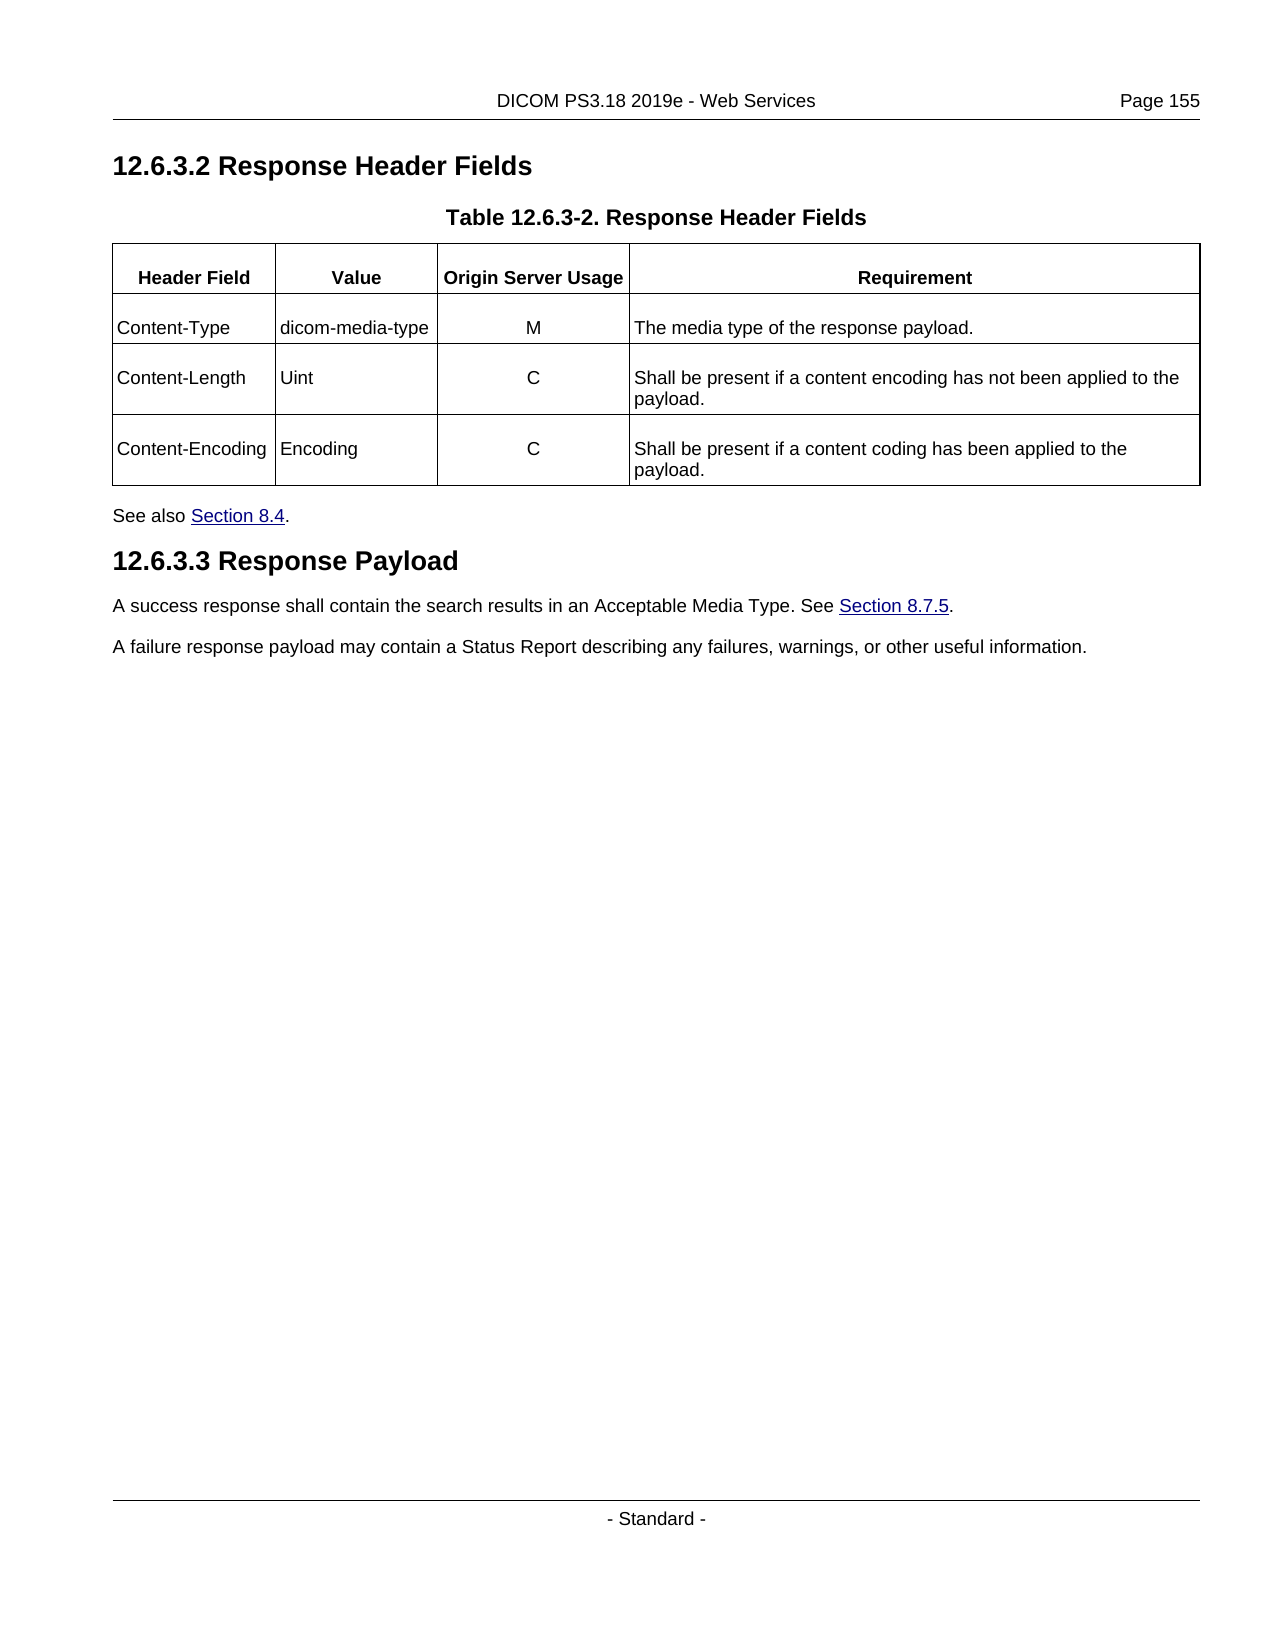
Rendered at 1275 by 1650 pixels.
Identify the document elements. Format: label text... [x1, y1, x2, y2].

table_cell Shall be present if a content coding has been applied to the payload. [630, 415, 1199, 485]
table_header Header Field [113, 244, 275, 293]
table_cell Content-Encoding [113, 415, 275, 485]
text A success response shall contain the search results in an Acceptable Media Type. See Section 8.7.5. [112, 595, 1200, 617]
table_header Origin Server Usage [438, 244, 629, 293]
text 12.6.3.3 Response Payload [112, 545, 1200, 576]
table_cell C [438, 415, 629, 485]
table_cell Uint [276, 344, 437, 414]
table_cell C [438, 344, 629, 414]
table_cell M [438, 294, 629, 342]
text 12.6.3.2 Response Header Fields [112, 150, 1200, 181]
table_header Requirement [630, 244, 1199, 293]
table_cell Content-Length [113, 344, 275, 414]
table_cell dicom-media-type [276, 294, 437, 342]
table_cell Encoding [276, 415, 437, 485]
text Table 12.6.3-2. Response Header Fields [112, 204, 1200, 229]
text A failure response payload may contain a Status Report describing any failures, warnings, or other useful information. [112, 635, 1200, 657]
table_header Value [276, 244, 437, 293]
table_cell Content-Type [113, 294, 275, 342]
text See also Section 8.4. [112, 505, 1200, 526]
table_cell The media type of the response payload. [630, 294, 1199, 342]
table_cell Shall be present if a content encoding has not been applied to the payload. [630, 344, 1199, 414]
